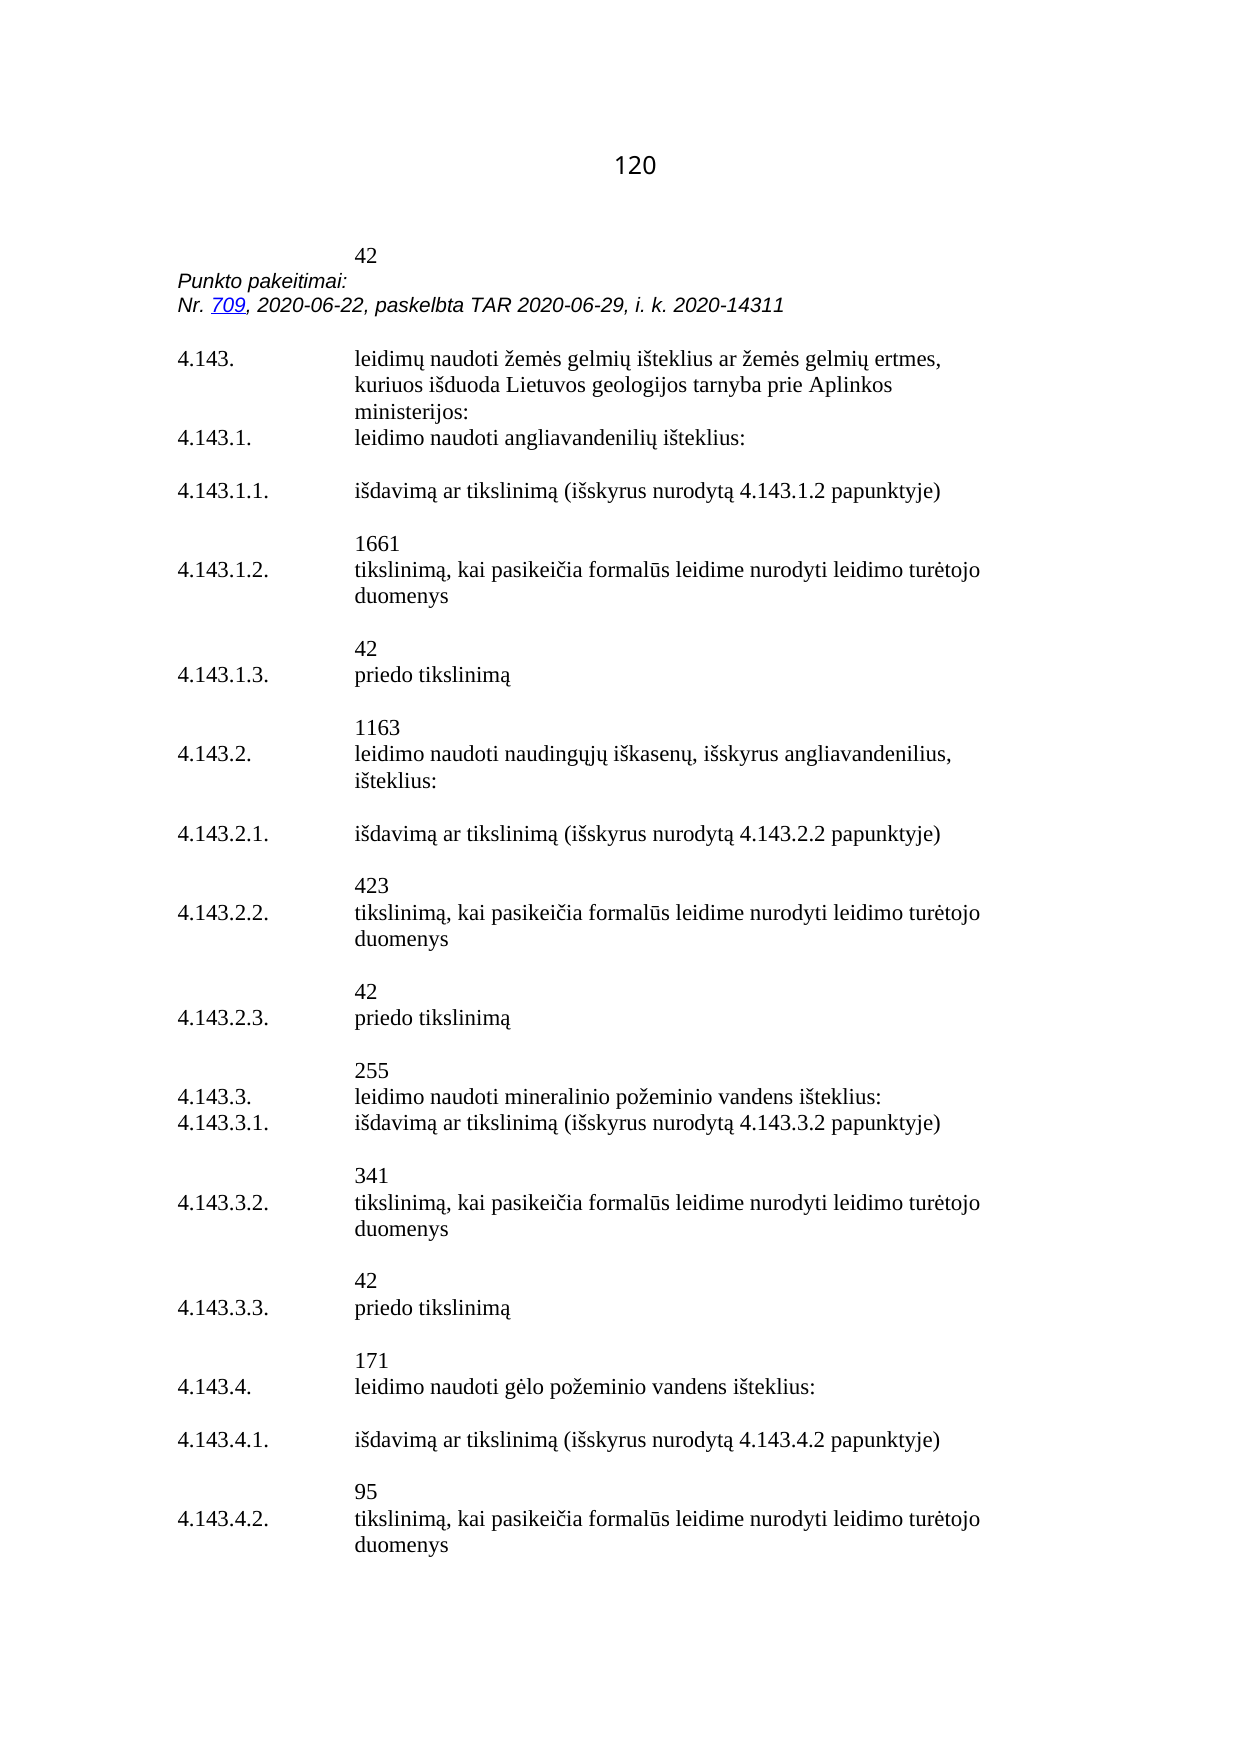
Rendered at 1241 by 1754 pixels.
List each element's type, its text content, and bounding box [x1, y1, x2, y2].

text 4.143.4.1. išdavimą ar tikslinimą (išskyrus nurodytą 4.143.4.2 papunktyje) 95 [177, 1426, 1004, 1505]
text 42 [174, 216, 1004, 268]
text 4.143.3. leidimo naudoti mineralinio požeminio vandens išteklius: [177, 1083, 1004, 1109]
text Punkto pakeitimai: [177, 268, 1092, 292]
text 4.143.4.2. tikslinimą, kai pasikeičia formalūs leidime nurodyti leidimo turėtojo duomenys [177, 1505, 1004, 1557]
text 4.143.2.2. tikslinimą, kai pasikeičia formalūs leidime nurodyti leidimo turėtojo duomenys 42 [177, 899, 1004, 1004]
text 4.143.2. leidimo naudoti naudingųjų iškasenų, išskyrus angliavandenilius, išteklius: [177, 741, 1004, 819]
text 4.143.3.2. tikslinimą, kai pasikeičia formalūs leidime nurodyti leidimo turėtojo duomenys 42 [177, 1188, 1004, 1294]
text 4.143.3.1. išdavimą ar tikslinimą (išskyrus nurodytą 4.143.3.2 papunktyje) 341 [177, 1109, 1004, 1188]
text 4.143. leidimų naudoti žemės gelmių išteklius ar žemės gelmių ertmes, kuriuos išduoda Lietuvos geologijos tarnyba prie Aplinkos ministerijos: [177, 345, 1004, 424]
text 4.143.1.1. išdavimą ar tikslinimą (išskyrus nurodytą 4.143.1.2 papunktyje) 1661 [177, 477, 1004, 556]
text 4.143.3.3. priedo tikslinimą 171 [177, 1294, 1004, 1373]
text 4.143.1.2. tikslinimą, kai pasikeičia formalūs leidime nurodyti leidimo turėtojo duomenys 42 [177, 556, 1004, 661]
text 4.143.1. leidimo naudoti angliavandenilių išteklius: [177, 424, 1004, 477]
text Nr. 709, 2020-06-22, paskelbta TAR 2020-06-29, i. k. 2020-14311 [177, 292, 1092, 316]
text 4.143.2.1. išdavimą ar tikslinimą (išskyrus nurodytą 4.143.2.2 papunktyje) 423 [177, 819, 1004, 899]
text 4.143.2.3. priedo tikslinimą 255 [177, 1004, 1004, 1083]
text 4.143.4. leidimo naudoti gėlo požeminio vandens išteklius: [177, 1373, 1004, 1426]
text 4.143.1.3. priedo tikslinimą 1163 [177, 661, 1004, 741]
